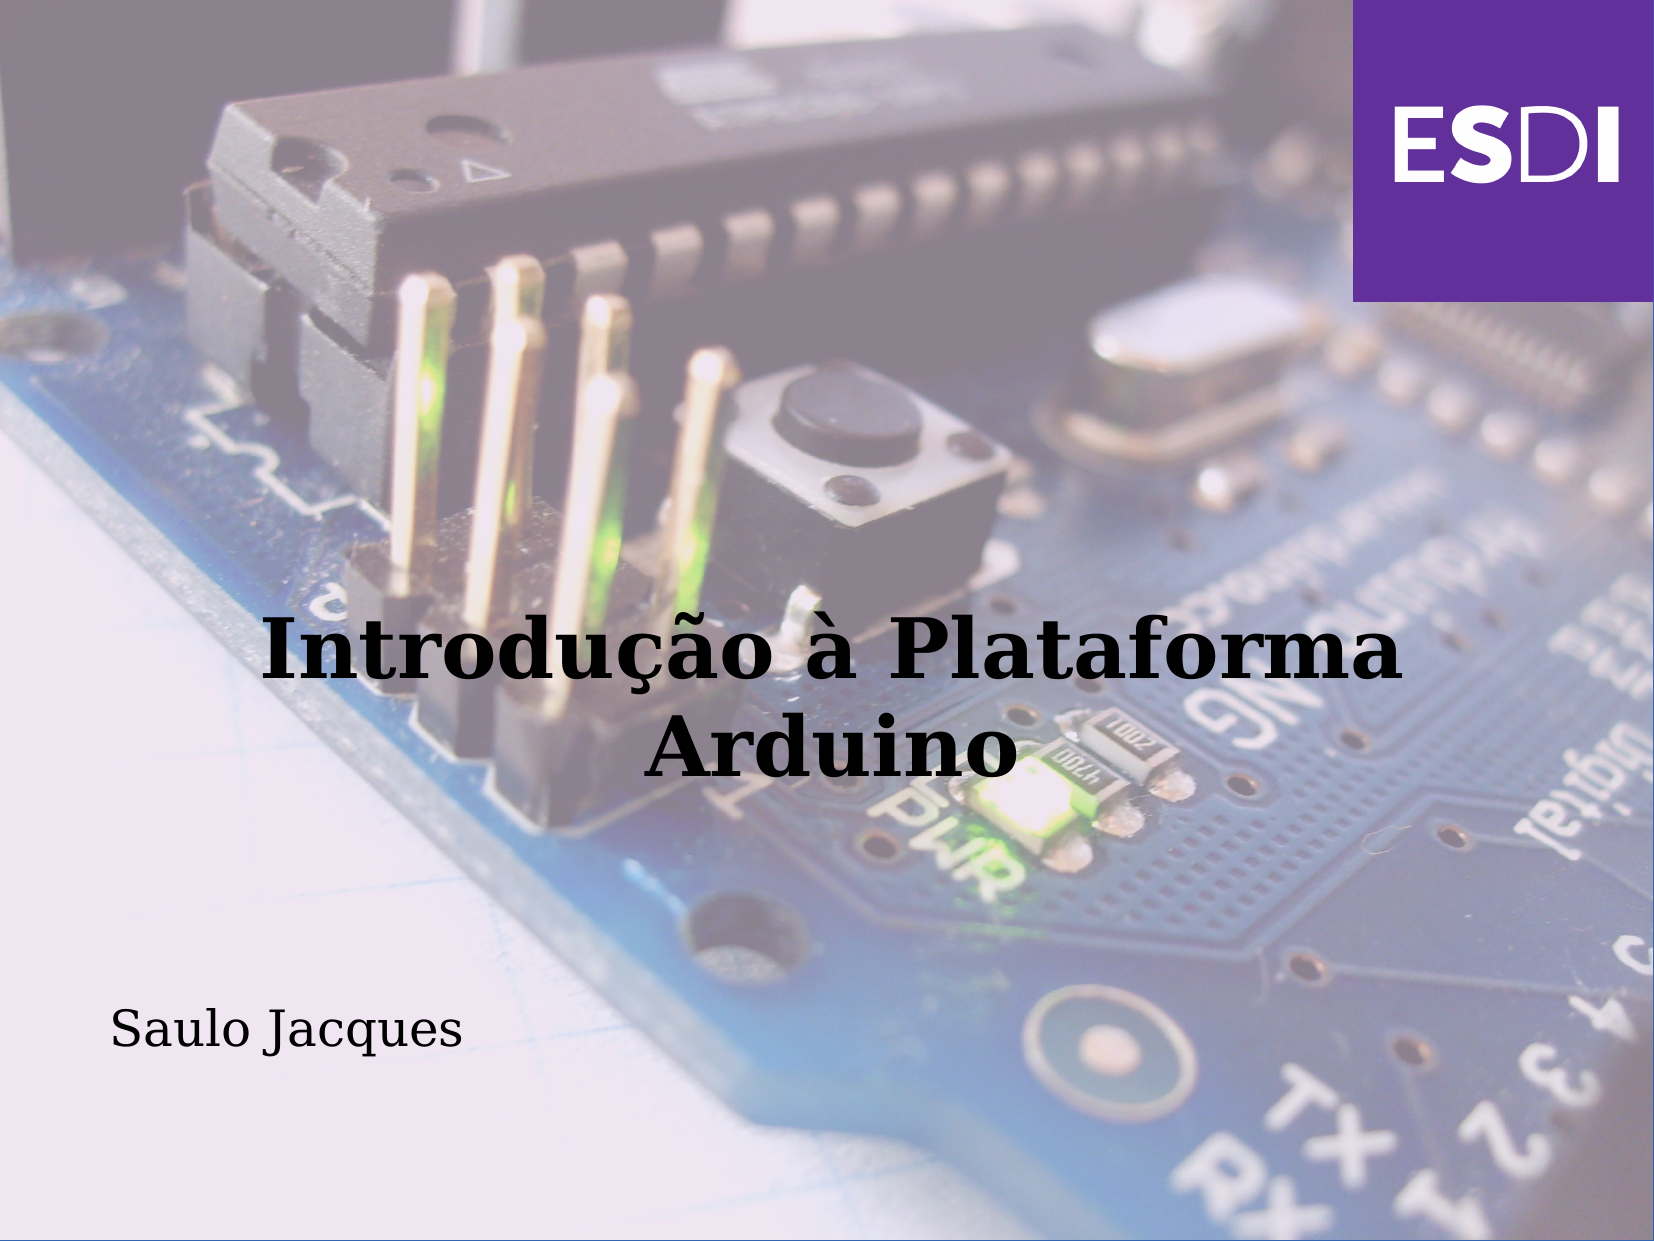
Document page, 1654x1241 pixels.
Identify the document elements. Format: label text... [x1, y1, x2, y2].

picture [1353, 0, 1654, 302]
text_box Saulo Jacques [94, 992, 556, 1065]
subtitle Introdução à Plataforma Arduino [41, 490, 1625, 907]
text_box [0, 0, 1654, 1241]
